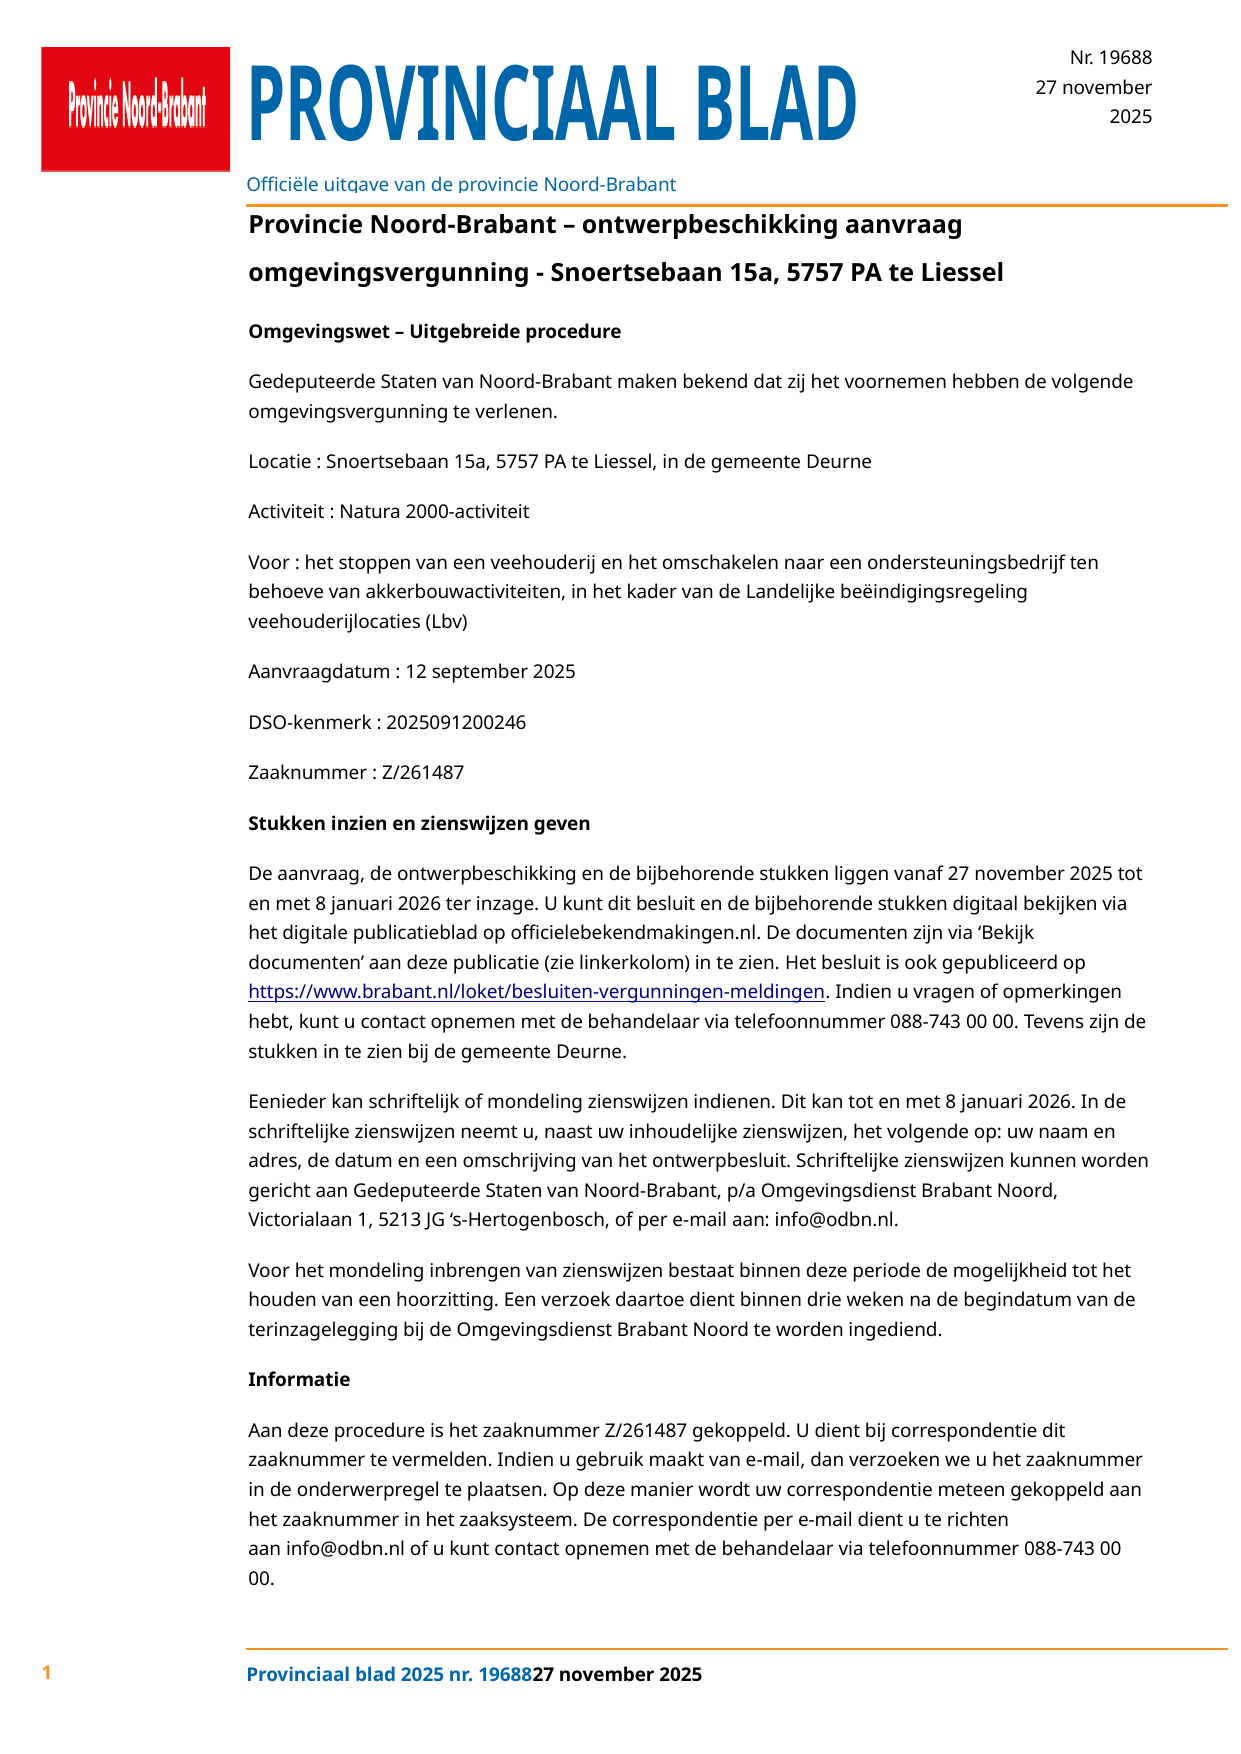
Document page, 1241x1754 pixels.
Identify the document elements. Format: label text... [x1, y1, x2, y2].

text Provincie Noord-Brabant – ontwerpbeschikking aanvraag omgevingsvergunning - Snoertsebaan 15a, 5757 PA te Liessel [248, 207, 1152, 288]
text Activiteit : Natura 2000-activiteit [248, 499, 1152, 524]
text De aanvraag, de ontwerpbeschikking en de bijbehorende stukken liggen vanaf 27 november 2025 tot en met 8 januari 2026 ter inzage. U kunt dit besluit en de bijbehorende stukken digitaal bekijken via het digitale publicatieblad op officielebekendmakingen.nl. De documenten zijn via ‘Bekijk documenten’ aan deze publicatie (zie linkerkolom) in te zien. Het besluit is ook gepubliceerd op https://www.brabant.nl/loket/besluiten-vergunningen-meldingen. Indien u vragen of opmerkingen hebt, kunt u contact opnemen met de behandelaar via telefoonnummer 088-743 00 00. Tevens zijn de stukken in te zien bij de gemeente Deurne. [248, 860, 1152, 1064]
text Informatie [248, 1367, 1152, 1392]
text Aanvraagdatum : 12 september 2025 [248, 659, 1152, 684]
text Aan deze procedure is het zaaknummer Z/261487 gekoppeld. U dient bij correspondentie dit zaaknummer te vermelden. Indien u gebruik maakt van e-mail, dan verzoeken we u het zaaknummer in de onderwerpregel te plaatsen. Op deze manier wordt uw correspondentie meteen gekoppeld aan het zaaknummer in het zaaksysteem. De correspondentie per e-mail dient u te richten aan info@odbn.nl of u kunt contact opnemen met de behandelaar via telefoonnummer 088-743 00 00. [248, 1417, 1152, 1591]
text Stukken inzien en zienswijzen geven [248, 810, 1152, 836]
text Voor : het stoppen van een veehouderij en het omschakelen naar een ondersteuningsbedrijf ten behoeve van akkerbouwactiviteiten, in het kader van de Landelijke beëindigingsregeling veehouderijlocaties (Lbv) [248, 549, 1152, 634]
text Gedeputeerde Staten van Noord-Brabant maken bekend dat zij het voornemen hebben de volgende omgevingsvergunning te verlenen. [248, 368, 1152, 424]
text Locatie : Snoertsebaan 15a, 5757 PA te Liessel, in de gemeente Deurne [248, 448, 1152, 474]
text DSO-kenmerk : 2025091200246 [248, 709, 1152, 735]
text Zaaknummer : Z/261487 [248, 759, 1152, 785]
text Voor het mondeling inbrengen van zienswijzen bestaat binnen deze periode de mogelijkheid tot het houden van een hoorzitting. Een verzoek daartoe dient binnen drie weken na de begindatum van de terinzagelegging bij de Omgevingsdienst Brabant Noord te worden ingediend. [248, 1257, 1152, 1342]
text Omgevingswet – Uitgebreide procedure [248, 318, 1152, 344]
text Eenieder kan schriftelijk of mondeling zienswijzen indienen. Dit kan tot en met 8 januari 2026. In de schriftelijke zienswijzen neemt u, naast uw inhoudelijke zienswijzen, het volgende op: uw naam en adres, de datum en een omschrijving van het ontwerpbesluit. Schriftelijke zienswijzen kunnen worden gericht aan Gedeputeerde Staten van Noord-Brabant, p/a Omgevingsdienst Brabant Noord, Victorialaan 1, 5213 JG ‘s-Hertogenbosch, of per e-mail aan: info@odbn.nl. [248, 1088, 1152, 1232]
picture [41, 47, 231, 172]
